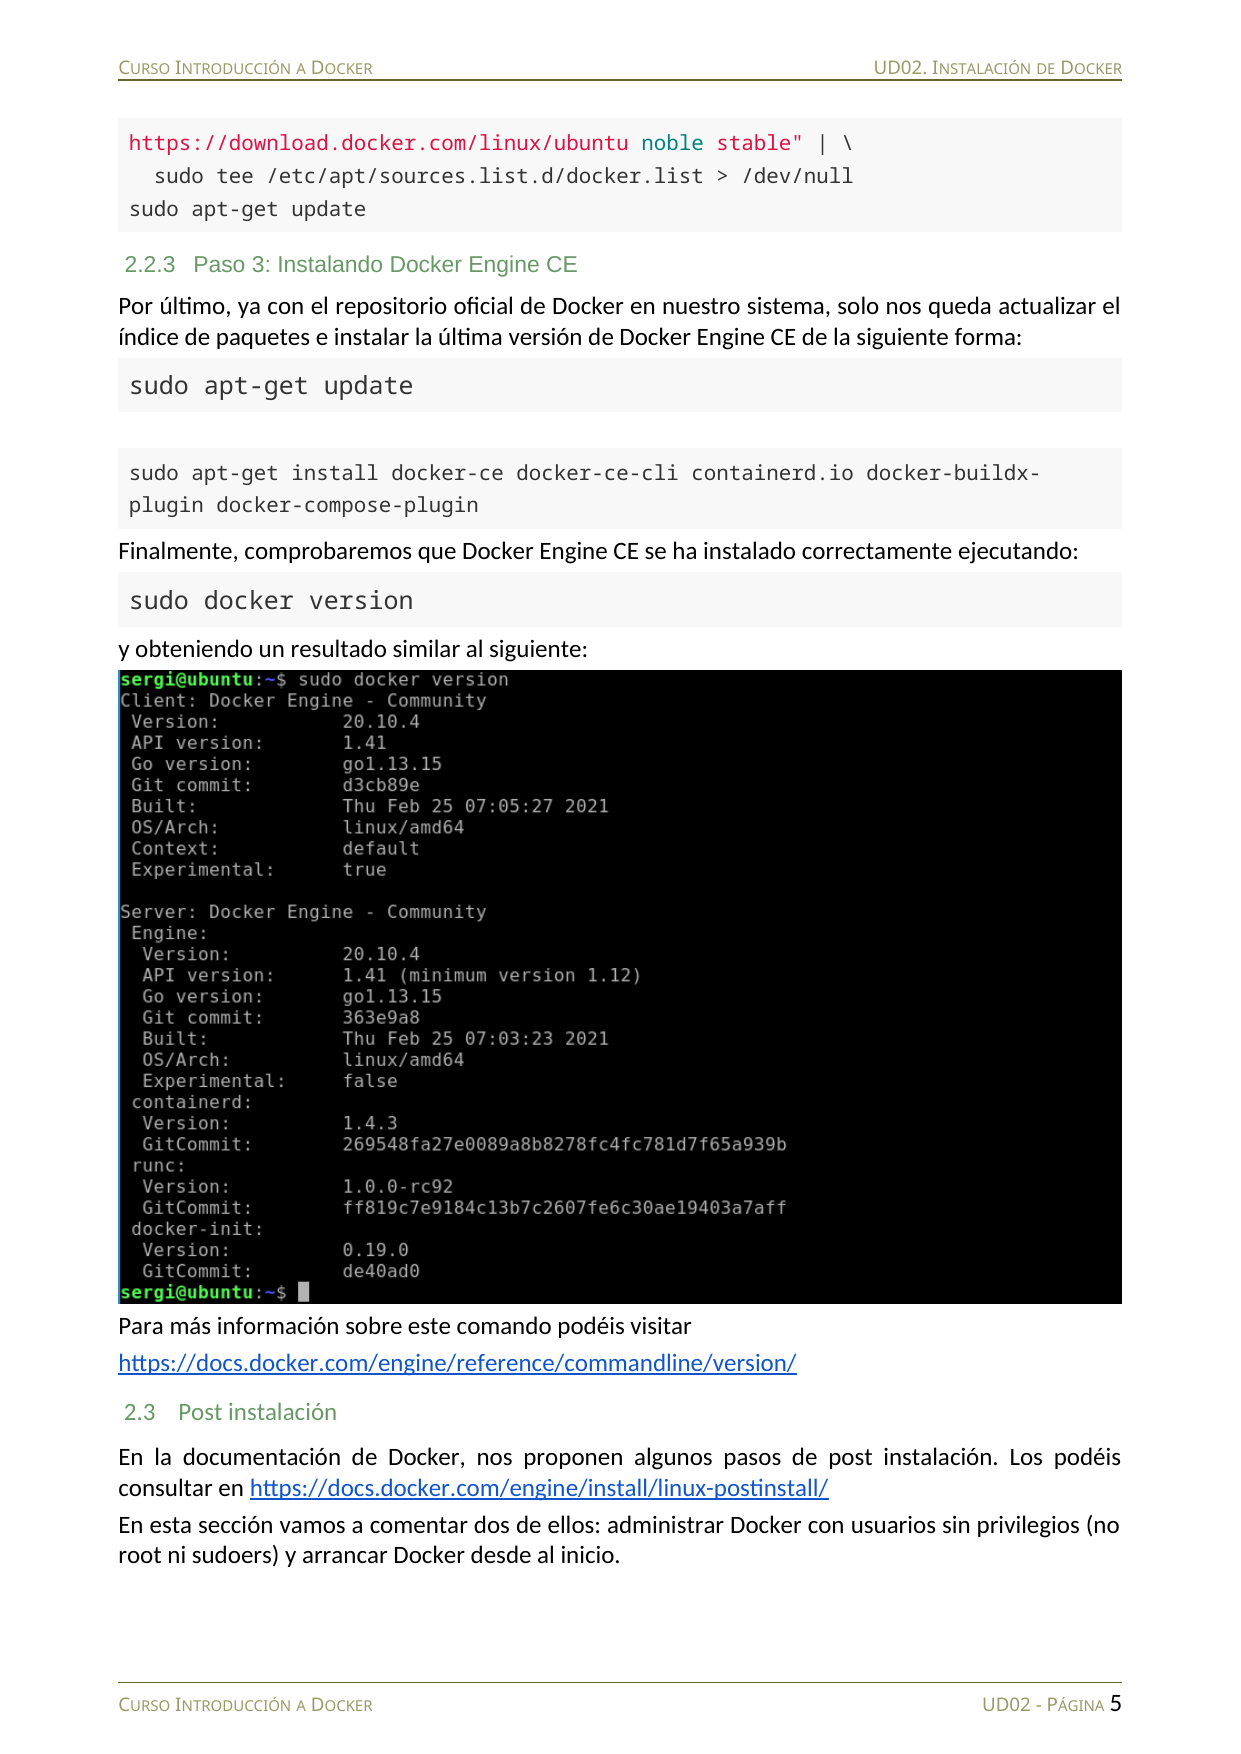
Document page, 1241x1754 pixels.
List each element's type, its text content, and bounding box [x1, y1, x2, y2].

text y obteniendo un resultado similar al siguiente: [118, 633, 1122, 664]
table_header https://download.docker.com/linux/ubuntu noble stable" | \ sudo tee /etc/apt/sources.list.d/docker.list > /dev/null sudo apt-get update [118, 118, 1122, 232]
text https://docs.docker.com/engine/reference/commandline/version/ [118, 1347, 1122, 1377]
picture [118, 670, 1122, 1304]
text En la documentación de Docker, nos proponen algunos pasos de post instalación. Los podéis consultar en https://docs.docker.com/engine/install/linux-postinstall/ [118, 1442, 1122, 1503]
text Por último, ya con el repositorio oficial de Docker en nuestro sistema, solo nos queda actualizar el índice de paquetes e instalar la última versión de Docker Engine CE de la siguiente forma: [118, 290, 1122, 351]
text Para más información sobre este comando podéis visitar [118, 1310, 1122, 1340]
table_header sudo docker version [118, 572, 1122, 627]
subtitle Post instalación [118, 1396, 1122, 1427]
table_header sudo apt-get update [118, 358, 1122, 412]
text En esta sección vamos a comentar dos de ellos: administrar Docker con usuarios sin privilegios (no root ni sudoers) y arrancar Docker desde al inicio. [118, 1509, 1122, 1570]
subtitle Paso 3: Instalando Docker Engine CE [118, 251, 1122, 278]
table_header sudo apt-get install docker-ce docker-ce-cli containerd.io docker-buildx-plugin docker-compose-plugin [118, 448, 1122, 529]
text Finalmente, comprobaremos que Docker Engine CE se ha instalado correctamente ejecutando: [118, 535, 1122, 566]
